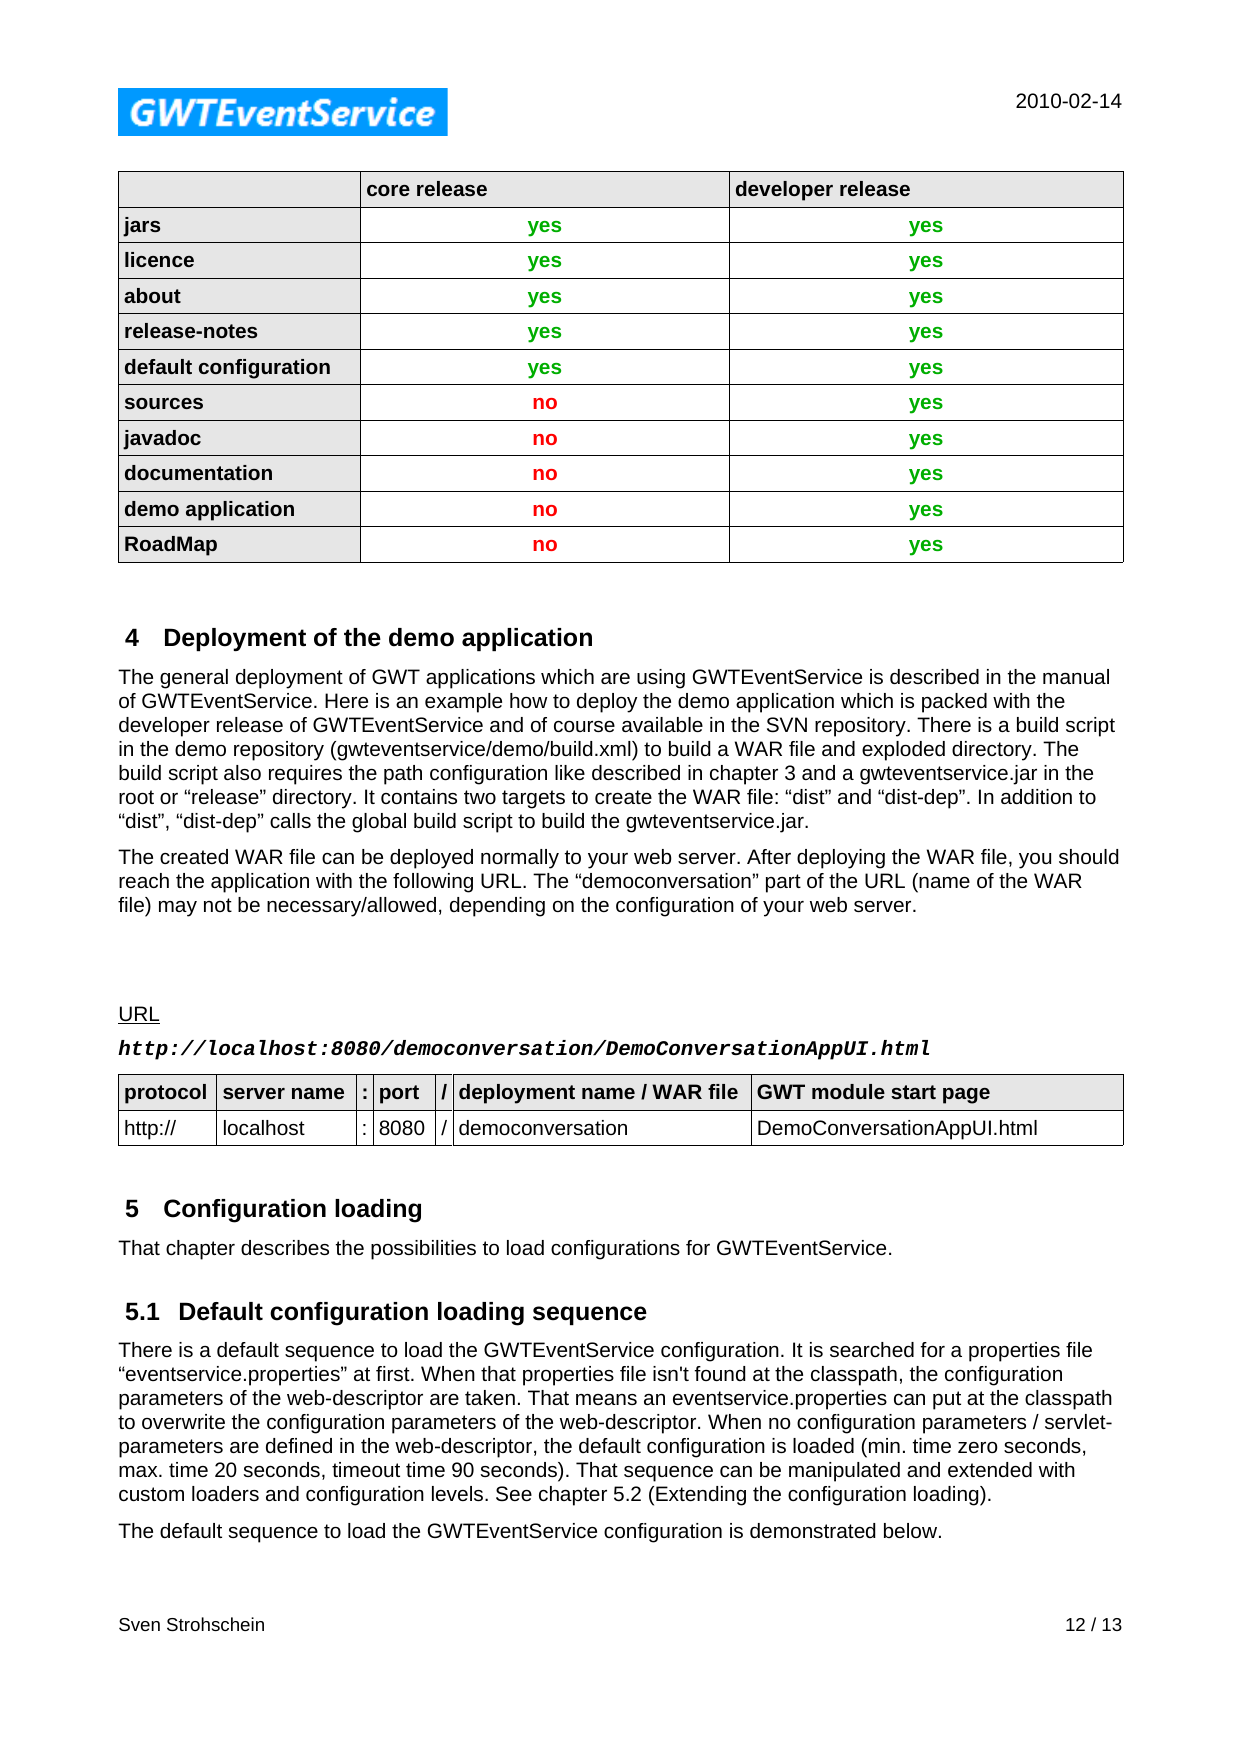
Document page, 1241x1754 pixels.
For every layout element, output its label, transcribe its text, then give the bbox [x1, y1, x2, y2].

table_cell documentation [119, 456, 360, 491]
table_cell yes [361, 243, 729, 278]
subtitle Deployment of the demo application [118, 623, 1122, 652]
table_cell yes [730, 492, 1123, 526]
table_cell no [361, 456, 729, 491]
text http://localhost:8080/democonversation/DemoConversationAppUI.html [118, 1038, 1122, 1062]
subtitle Default configuration loading sequence [118, 1297, 1122, 1326]
table_cell yes [730, 279, 1123, 313]
table_cell yes [730, 385, 1123, 420]
table_cell licence [119, 243, 360, 278]
table_cell default configuration [119, 350, 360, 384]
table_header protocol [119, 1075, 216, 1110]
table_cell demo application [119, 492, 360, 526]
table_cell about [119, 279, 360, 313]
table_header core release [361, 172, 729, 207]
text The general deployment of GWT applications which are using GWTEventService is described in the manual of GWTEventService. Here is an example how to deploy the demo application which is packed with the developer release of GWTEventService and of course available in the SVN repository. There is a build script in the demo repository (gwteventservice/demo/build.xml) to build a WAR file and exploded directory. The build script also requires the path configuration like described in chapter 3 and a gwteventservice.jar in the root or “release” directory. It contains two targets to create the WAR file: “dist” and “dist-dep”. In addition to “dist”, “dist-dep” calls the global build script to build the gwteventservice.jar. [118, 665, 1122, 832]
table_cell : [357, 1111, 373, 1145]
table_cell yes [361, 350, 729, 384]
table_cell 8080 [374, 1111, 435, 1145]
table_header GWT module start page [752, 1075, 1123, 1110]
text There is a default sequence to load the GWTEventService configuration. It is searched for a properties file “eventservice.properties” at first. When that properties file isn't found at the classpath, the configuration parameters of the web-descriptor are taken. That means an eventservice.properties can put at the classpath to overwrite the configuration parameters of the web-descriptor. When no configuration parameters / servlet-parameters are defined in the web-descriptor, the default configuration is loaded (min. time zero seconds, max. time 20 seconds, timeout time 90 seconds). That sequence can be manipulated and extended with custom loaders and configuration levels. See chapter 5.2 (Extending the configuration loading). [118, 1338, 1122, 1506]
table_cell democonversation [454, 1111, 751, 1145]
table_cell yes [730, 350, 1123, 384]
table_cell http:// [119, 1111, 216, 1145]
table_cell sources [119, 385, 360, 420]
text That chapter describes the possibilities to load configurations for GWTEventService. [118, 1236, 1122, 1259]
text The default sequence to load the GWTEventService configuration is demonstrated below. [118, 1518, 1122, 1542]
table_cell no [361, 527, 729, 562]
table_header : [357, 1075, 373, 1110]
table_cell yes [361, 208, 729, 242]
table_cell yes [730, 314, 1123, 349]
table_cell jars [119, 208, 360, 242]
table_header developer release [730, 172, 1123, 207]
table_cell yes [730, 527, 1123, 562]
table_cell yes [361, 279, 729, 313]
text The created WAR file can be deployed normally to your web server. After deploying the WAR file, you should reach the application with the following URL. The “democonversation” part of the URL (name of the WAR file) may not be necessary/allowed, depending on the configuration of your web server. [118, 845, 1122, 917]
table_cell no [361, 492, 729, 526]
table_cell yes [361, 314, 729, 349]
table_cell release-notes [119, 314, 360, 349]
table_cell RoadMap [119, 527, 360, 562]
table_cell DemoConversationAppUI.html [752, 1111, 1123, 1145]
table_header server name [217, 1075, 356, 1110]
table_cell yes [730, 243, 1123, 278]
table_header [119, 172, 360, 207]
table_header deployment name / WAR file [454, 1075, 751, 1110]
subtitle Configuration loading [118, 1194, 1122, 1223]
text URL [118, 1002, 1122, 1026]
table_cell yes [730, 208, 1123, 242]
table_cell / [436, 1111, 452, 1145]
table_cell localhost [217, 1111, 356, 1145]
table_cell yes [730, 421, 1123, 455]
table_cell yes [730, 456, 1123, 491]
table_cell no [361, 385, 729, 420]
table_header / [436, 1075, 452, 1110]
table_header port [374, 1075, 435, 1110]
table_cell javadoc [119, 421, 360, 455]
picture [118, 88, 448, 136]
table_cell no [361, 421, 729, 455]
